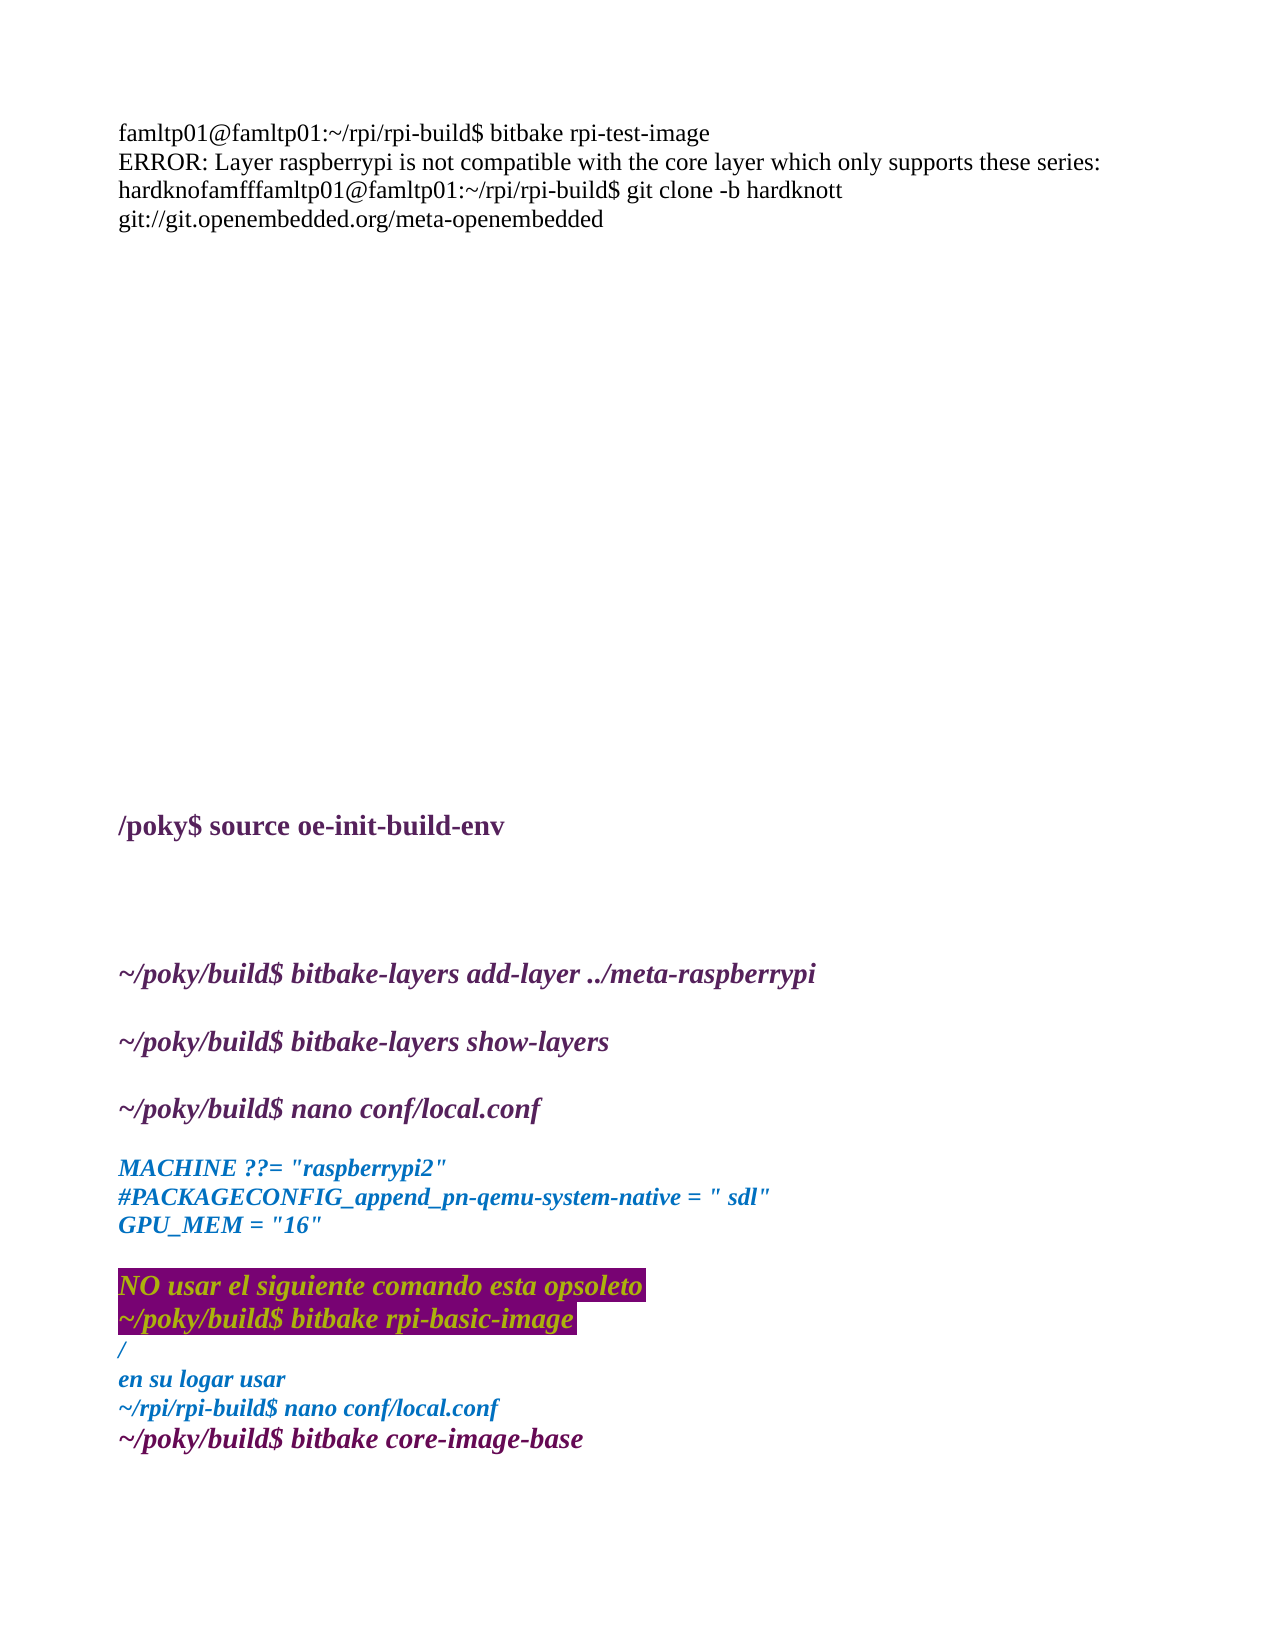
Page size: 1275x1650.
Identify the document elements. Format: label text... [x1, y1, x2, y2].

text ~/poky/build$ bitbake rpi-basic-image [118, 1302, 1157, 1335]
text ERROR: Layer raspberrypi is not compatible with the core layer which only supports these series: hardknofamfffamltp01@famltp01:~/rpi/rpi-build$ git clone -b hardknott git://git.openembedded.org/meta-openembedded [118, 147, 1157, 233]
text ~/poky/build$ bitbake-layers show-layers [118, 1024, 1157, 1057]
text ~/poky/build$ nano conf/local.conf [118, 1091, 1157, 1124]
text ~/rpi/rpi-build$ nano conf/local.conf [118, 1393, 1157, 1421]
text MACHINE ??= "raspberrypi2" [118, 1153, 1157, 1182]
text GPU_MEM = "16" [118, 1211, 1157, 1239]
text ~/poky/build$ bitbake-layers add-layer ../meta-raspberrypi [118, 957, 1157, 990]
text famltp01@famltp01:~/rpi/rpi-build$ bitbake rpi-test-image [118, 118, 1157, 147]
text #PACKAGECONFIG_append_pn-qemu-system-native = " sdl" [118, 1182, 1157, 1211]
text /poky$ source oe-init-build-env [118, 808, 1157, 842]
text / [118, 1335, 1157, 1364]
text NO usar el siguiente comando esta opsoleto [118, 1268, 1157, 1302]
text en su logar usar [118, 1364, 1157, 1393]
text ~/poky/build$ bitbake core-image-base [118, 1421, 1157, 1455]
